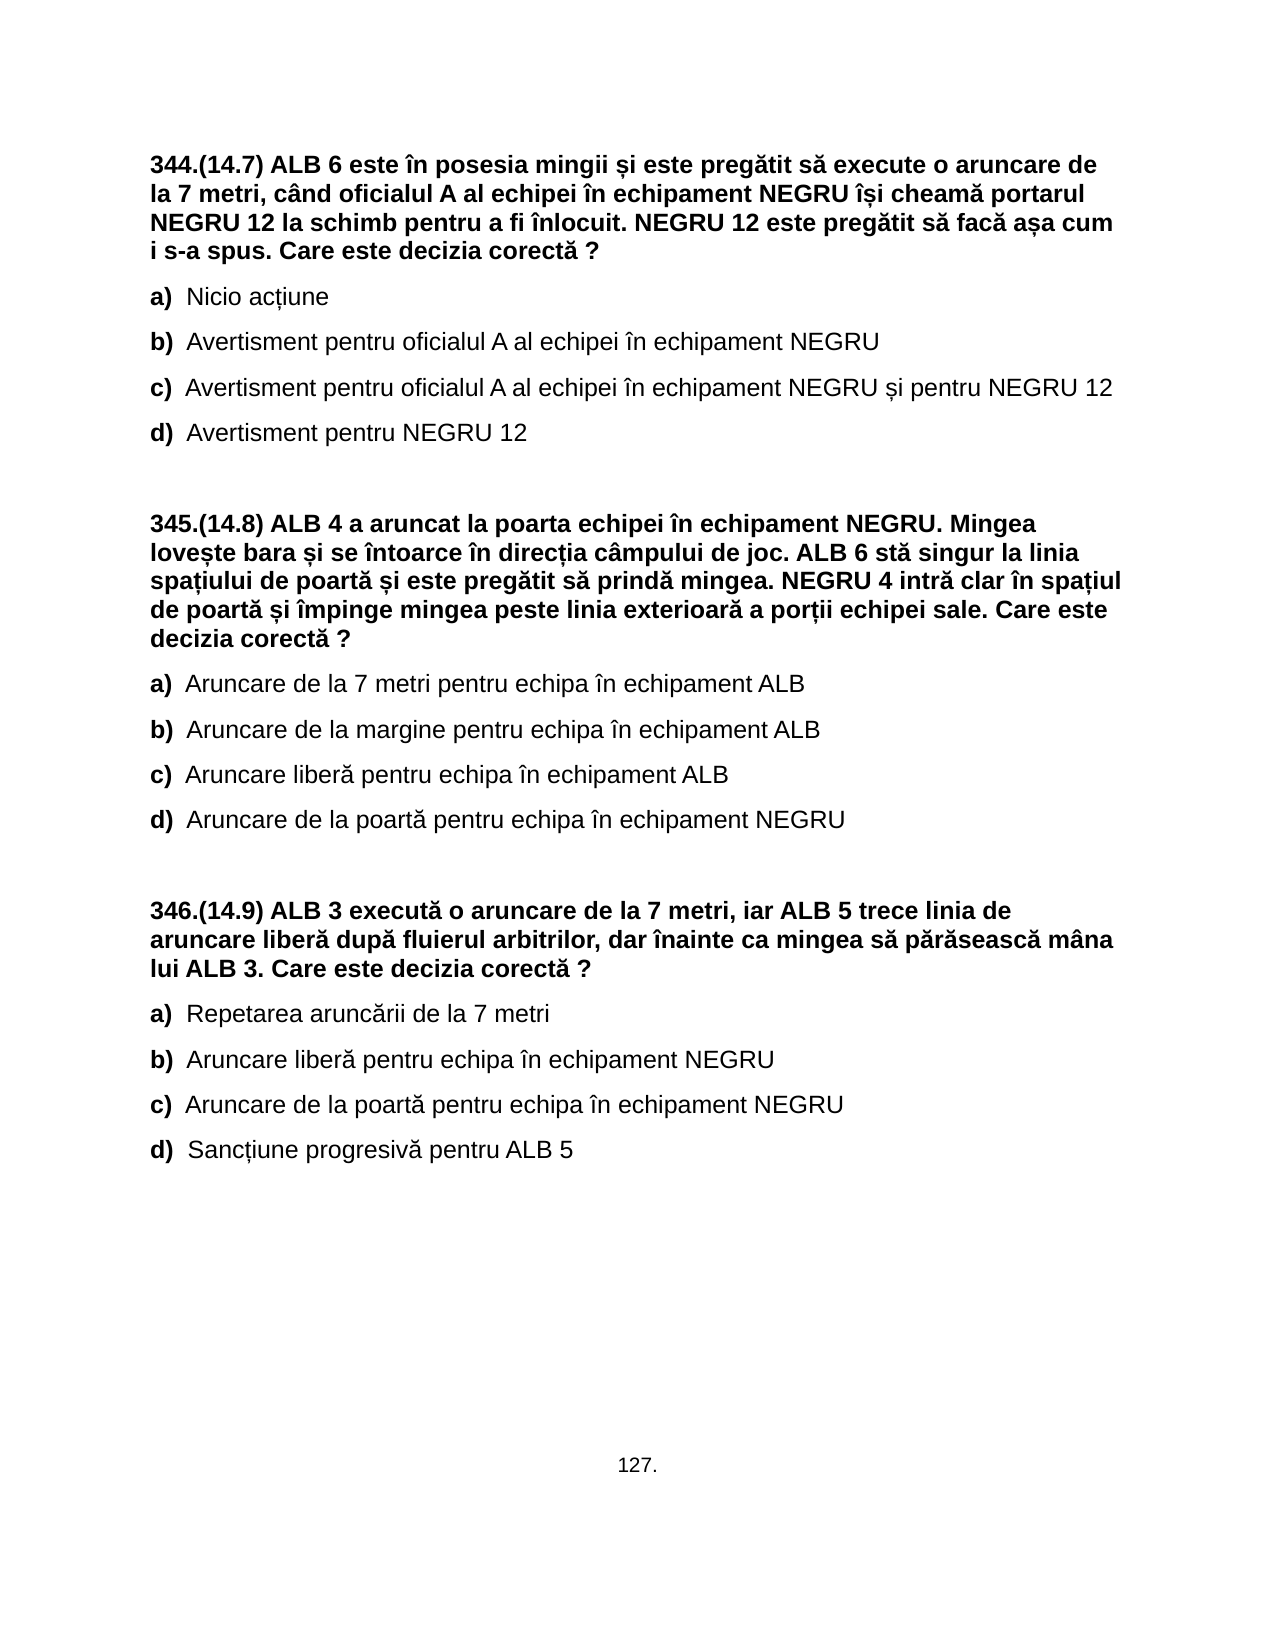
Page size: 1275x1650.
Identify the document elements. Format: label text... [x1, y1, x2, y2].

text b) Avertisment pentru oficialul A al echipei în echipament NEGRU [150, 327, 1125, 356]
text b) Aruncare liberă pentru echipa în echipament NEGRU [150, 1044, 1125, 1073]
text 345.(14.8) ALB 4 a aruncat la poarta echipei în echipament NEGRU. Mingea lovește bara și se întoarce în direcția câmpului de joc. ALB 6 stă singur la linia spațiului de poartă și este pregătit să prindă mingea. NEGRU 4 intră clar în spațiul de poartă și împinge mingea peste linia exterioară a porții echipei sale. Care este decizia corectă ? [150, 509, 1125, 652]
text 344.(14.7) ALB 6 este în posesia mingii și este pregătit să execute o aruncare de la 7 metri, când oficialul A al echipei în echipament NEGRU își cheamă portarul NEGRU 12 la schimb pentru a fi înlocuit. NEGRU 12 este pregătit să facă așa cum i s-a spus. Care este decizia corectă ? [150, 150, 1125, 265]
text a) Repetarea aruncării de la 7 metri [150, 999, 1125, 1028]
text d) Sancțiune progresivă pentru ALB 5 [150, 1135, 1125, 1164]
text 127. [150, 1453, 1125, 1477]
text 346.(14.9) ALB 3 execută o aruncare de la 7 metri, iar ALB 5 trece linia de aruncare liberă după fluierul arbitrilor, dar înainte ca mingea să părăsească mâna lui ALB 3. Care este decizia corectă ? [150, 896, 1125, 982]
text b) Aruncare de la margine pentru echipa în echipament ALB [150, 714, 1125, 743]
text d) Aruncare de la poartă pentru echipa în echipament NEGRU [150, 805, 1125, 834]
text c) Aruncare de la poartă pentru echipa în echipament NEGRU [150, 1090, 1125, 1119]
text a) Nicio acțiune [150, 282, 1125, 310]
text d) Avertisment pentru NEGRU 12 [150, 418, 1125, 447]
text a) Aruncare de la 7 metri pentru echipa în echipament ALB [150, 669, 1125, 698]
text c) Aruncare liberă pentru echipa în echipament ALB [150, 760, 1125, 789]
text c) Avertisment pentru oficialul A al echipei în echipament NEGRU și pentru NEGRU 12 [150, 372, 1125, 401]
